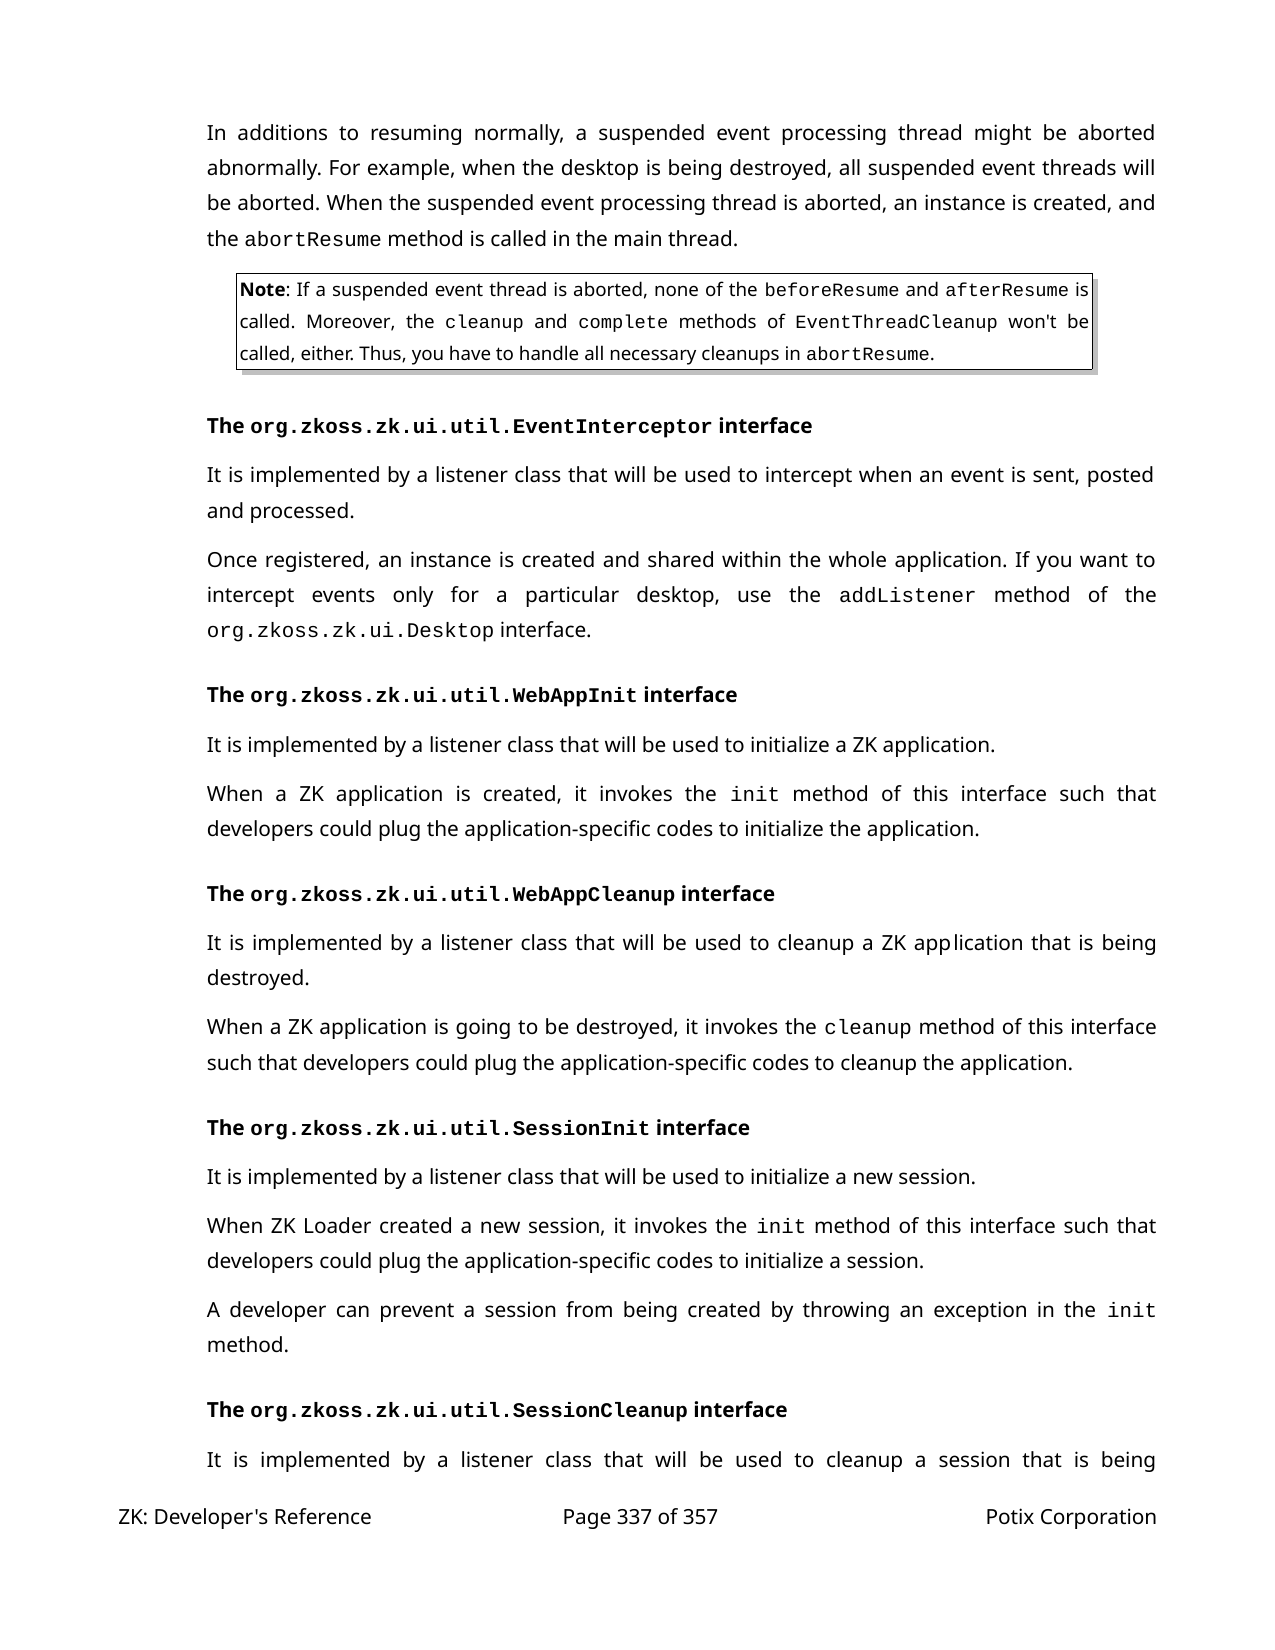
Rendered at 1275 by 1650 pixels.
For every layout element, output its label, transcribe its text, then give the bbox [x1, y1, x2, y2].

text In additions to resuming normally, a suspended event processing thread might be aborted abnormally. For example, when the desktop is being destroyed, all suspended event threads will be aborted. When the suspended event processing thread is aborted, an instance is created, and the abortResume method is called in the main thread. [207, 118, 1157, 252]
subtitle The org.zkoss.zk.ui.util.SessionCleanup interface [207, 1396, 1157, 1424]
text When a ZK application is created, it invokes the init method of this interface such that developers could plug the application-specific codes to initialize the application. [207, 779, 1157, 842]
text It is implemented by a listener class that will be used to initialize a new session. [207, 1162, 1157, 1190]
text When a ZK application is going to be destroyed, it invokes the cleanup method of this interface such that developers could plug the application-specific codes to cleanup the application. [207, 1012, 1157, 1076]
text It is implemented by a listener class that will be used to cleanup a session that is being [207, 1445, 1157, 1473]
subtitle The org.zkoss.zk.ui.util.WebAppCleanup interface [207, 879, 1157, 908]
text A developer can prevent a session from being created by throwing an exception in the init method. [207, 1295, 1157, 1359]
text Note: If a suspended event thread is aborted, none of the beforeResume and afterResume is called. Moreover, the cleanup and complete methods of EventThreadCleanup won't be called, either. Thus, you have to handle all necessary cleanups in abortResume. [237, 274, 1092, 369]
text It is implemented by a listener class that will be used to intercept when an event is sent, posted and processed. [207, 461, 1157, 524]
subtitle The org.zkoss.zk.ui.util.WebAppInit interface [207, 681, 1157, 709]
subtitle The org.zkoss.zk.ui.util.SessionInit interface [207, 1113, 1157, 1141]
subtitle The org.zkoss.zk.ui.util.EventInterceptor interface [207, 411, 1157, 440]
text It is implemented by a listener class that will be used to cleanup a ZK application that is being destroyed. [207, 928, 1157, 992]
text Once registered, an instance is created and shared within the whole application. If you want to intercept events only for a particular desktop, use the addListener method of the org.zkoss.zk.ui.Desktop interface. [207, 545, 1157, 644]
text It is implemented by a listener class that will be used to initialize a ZK application. [207, 730, 1157, 758]
text When ZK Loader created a new session, it invokes the init method of this interface such that developers could plug the application-specific codes to initialize a session. [207, 1211, 1157, 1274]
